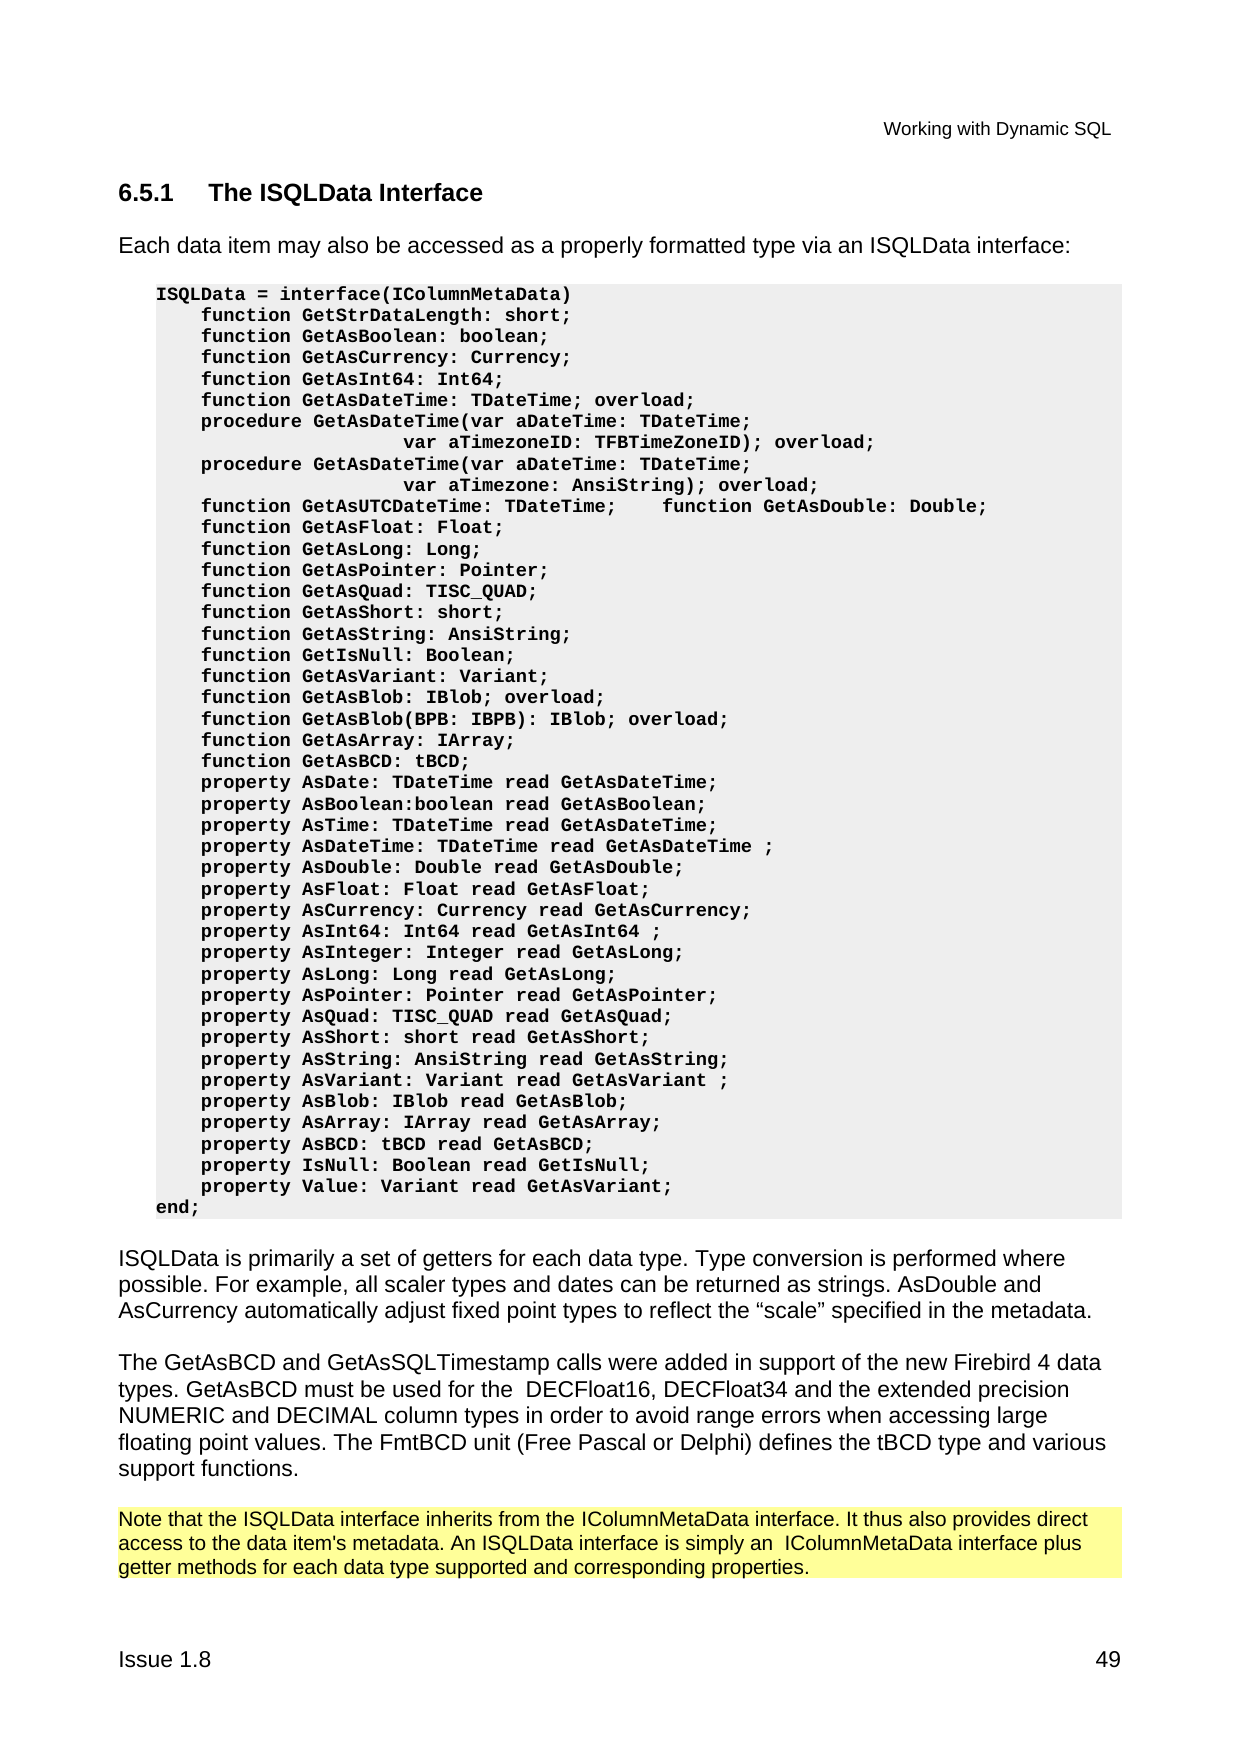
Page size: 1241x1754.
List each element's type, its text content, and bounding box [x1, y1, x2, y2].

text function GetAsArray: IArray; [156, 731, 1122, 752]
text ISQLData is primarily a set of getters for each data type. Type conversion is performed where possible. For example, all scaler types and dates can be returned as strings. AsDouble and AsCurrency automatically adjust fixed point types to reflect the “scale” specified in the metadata. [118, 1245, 1122, 1324]
text function GetAsBoolean: boolean; [156, 327, 1122, 348]
text var aTimezoneID: TFBTimeZoneID); overload; [156, 433, 1122, 454]
text property AsDateTime: TDateTime read GetAsDateTime ; [156, 837, 1122, 858]
text property AsTime: TDateTime read GetAsDateTime; [156, 816, 1122, 837]
text procedure GetAsDateTime(var aDateTime: TDateTime; [156, 412, 1122, 433]
text property AsFloat: Float read GetAsFloat; [156, 879, 1122, 901]
text Note that the ISQLData interface inherits from the IColumnMetaData interface. It thus also provides direct access to the data item's metadata. An ISQLData interface is simply an IColumnMetaData interface plus getter methods for each data type supported and corresponding properties. [118, 1507, 1122, 1578]
text function GetAsUTCDateTime: TDateTime; function GetAsDouble: Double; [156, 497, 1122, 518]
text The GetAsBCD and GetAsSQLTimestamp calls were added in support of the new Firebird 4 data types. GetAsBCD must be used for the DECFloat16, DECFloat34 and the extended precision NUMERIC and DECIMAL column types in order to avoid range errors when accessing large floating point values. The FmtBCD unit (Free Pascal or Delphi) defines the tBCD type and various support functions. [118, 1349, 1122, 1481]
text property AsCurrency: Currency read GetAsCurrency; [156, 901, 1122, 922]
text function GetAsVariant: Variant; [156, 667, 1122, 688]
text property IsNull: Boolean read GetIsNull; [156, 1156, 1122, 1177]
text property AsQuad: TISC_QUAD read GetAsQuad; [156, 1007, 1122, 1028]
text property AsString: AnsiString read GetAsString; [156, 1049, 1122, 1071]
text property AsBoolean:boolean read GetAsBoolean; [156, 794, 1122, 816]
text property AsShort: short read GetAsShort; [156, 1028, 1122, 1049]
text function GetIsNull: Boolean; [156, 646, 1122, 667]
subtitle The ISQLData Interface [118, 178, 1122, 207]
text property AsArray: IArray read GetAsArray; [156, 1113, 1122, 1134]
text function GetAsInt64: Int64; [156, 369, 1122, 391]
text property AsBlob: IBlob read GetAsBlob; [156, 1092, 1122, 1113]
text property AsInteger: Integer read GetAsLong; [156, 943, 1122, 964]
text function GetStrDataLength: short; [156, 306, 1122, 327]
text function GetAsPointer: Pointer; [156, 561, 1122, 582]
text function GetAsDateTime: TDateTime; overload; [156, 391, 1122, 412]
text Each data item may also be accessed as a properly formatted type via an ISQLData interface: [118, 232, 1122, 259]
text property AsLong: Long read GetAsLong; [156, 964, 1122, 986]
text function GetAsFloat: Float; [156, 518, 1122, 539]
text function GetAsBCD: tBCD; [156, 752, 1122, 773]
text function GetAsBlob(BPB: IBPB): IBlob; overload; [156, 709, 1122, 731]
text property AsPointer: Pointer read GetAsPointer; [156, 986, 1122, 1007]
text property AsDate: TDateTime read GetAsDateTime; [156, 773, 1122, 794]
text var aTimezone: AnsiString); overload; [156, 476, 1122, 497]
text property AsDouble: Double read GetAsDouble; [156, 858, 1122, 879]
text function GetAsLong: Long; [156, 539, 1122, 561]
text end; [156, 1198, 1122, 1219]
text function GetAsShort: short; [156, 603, 1122, 624]
text function GetAsString: AnsiString; [156, 624, 1122, 646]
text function GetAsQuad: TISC_QUAD; [156, 582, 1122, 603]
text property AsVariant: Variant read GetAsVariant ; [156, 1071, 1122, 1092]
text procedure GetAsDateTime(var aDateTime: TDateTime; [156, 454, 1122, 476]
text function GetAsBlob: IBlob; overload; [156, 688, 1122, 709]
text property AsBCD: tBCD read GetAsBCD; [156, 1134, 1122, 1156]
text ISQLData = interface(IColumnMetaData) [156, 284, 1122, 306]
text property Value: Variant read GetAsVariant; [156, 1177, 1122, 1198]
text property AsInt64: Int64 read GetAsInt64 ; [156, 922, 1122, 943]
text function GetAsCurrency: Currency; [156, 348, 1122, 369]
